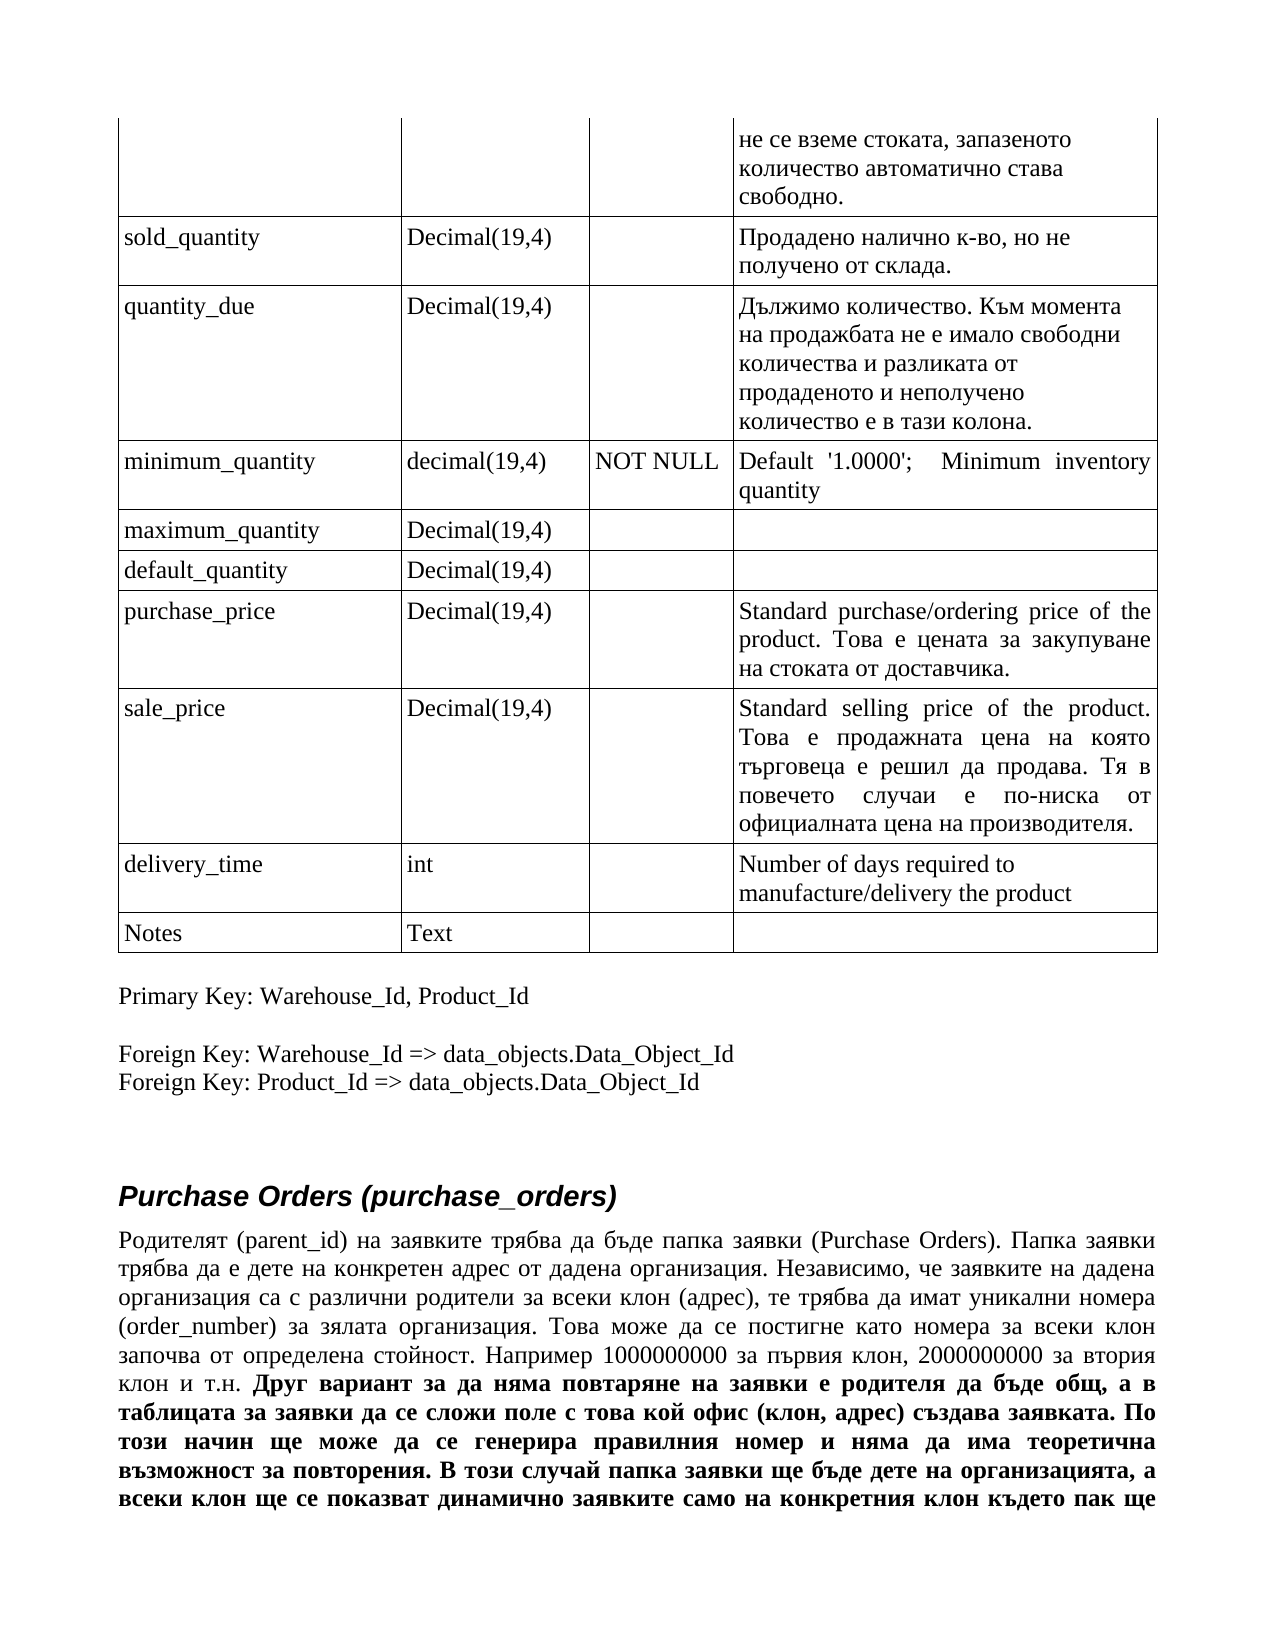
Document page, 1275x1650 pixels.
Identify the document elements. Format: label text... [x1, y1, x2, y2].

table_cell decimal(19,4) [402, 441, 589, 509]
table_cell [734, 913, 1157, 952]
table_cell [590, 217, 733, 285]
table_cell не се вземе стоката, запазеното количество автоматично става свободно. [734, 118, 1157, 216]
table_cell [590, 844, 733, 912]
table_cell Number of days required to manufacture/delivery the product [734, 844, 1157, 912]
table_cell [734, 551, 1157, 590]
table_cell maximum_quantity [119, 510, 401, 550]
table_cell [590, 689, 733, 843]
table_cell [402, 118, 589, 216]
table_cell Standard purchase/ordering price of the product. Това е цената за закупуване на стоката от доставчика. [734, 591, 1157, 688]
table_cell minimum_quantity [119, 441, 401, 509]
table_cell quantity_due [119, 286, 401, 440]
table_cell Standard selling price of the product. Това е продажната цена на която търговеца е решил да продава. Тя в повечето случаи е по-ниска от официалната цена на производителя. [734, 689, 1157, 843]
table_cell Decimal(19,4) [402, 217, 589, 285]
subtitle Purchase Orders (purchase_orders) [118, 1179, 1157, 1212]
text Foreign Key: Product_Id => data_objects.Data_Object_Id [118, 1067, 1157, 1096]
table_cell [734, 510, 1157, 550]
table_cell Default '1.0000'; Minimum inventory quantity [734, 441, 1157, 509]
table_cell Decimal(19,4) [402, 286, 589, 440]
table_cell [590, 118, 733, 216]
table_cell Decimal(19,4) [402, 510, 589, 550]
table_cell [590, 510, 733, 550]
text Foreign Key: Warehouse_Id => data_objects.Data_Object_Id [118, 1039, 1157, 1067]
table_cell Продадено налично к-во, но не получено от склада. [734, 217, 1157, 285]
table_cell [119, 118, 401, 216]
table_cell Дължимо количество. Към момента на продажбата не е имало свободни количества и разликата от продаденото и неполучено количество е в тази колона. [734, 286, 1157, 440]
table_cell Decimal(19,4) [402, 551, 589, 590]
text Primary Key: Warehouse_Id, Product_Id [118, 981, 1157, 1010]
table_cell default_quantity [119, 551, 401, 590]
text Родителят (parent_id) на заявките трябва да бъде папка заявки (Purchase Orders). Папка заявки трябва да е дете на конкретен адрес от дадена организация. Независимо, че заявките на дадена организация са с различни родители за всеки клон (адрес), те трябва да имат уникални номера (order_number) за зялата организация. Това може да се постигне като номера за всеки клон започва от определена стойност. Например 1000000000 за първия клон, 2000000000 за втория клон и т.н. Друг вариант за да няма повтаряне на заявки е родителя да бъде общ, а в таблицата за заявки да се сложи поле с това кой офис (клон, адрес) създава заявката. По този начин ще може да се генерира правилния номер и няма да има теоретична възможност за повторения. В този случай папка заявки ще бъде дете на организацията, а всеки клон ще се показват динамично заявките само на конкретния клон където пак ще [118, 1225, 1157, 1512]
table_cell purchase_price [119, 591, 401, 688]
table_cell delivery_time [119, 844, 401, 912]
table_cell Text [402, 913, 589, 952]
table_cell [590, 591, 733, 688]
table_cell sold_quantity [119, 217, 401, 285]
table_cell Notes [119, 913, 401, 952]
table_cell Decimal(19,4) [402, 591, 589, 688]
table_cell [590, 913, 733, 952]
table_cell int [402, 844, 589, 912]
table_cell NOT NULL [590, 441, 733, 509]
table_cell sale_price [119, 689, 401, 843]
table_cell Decimal(19,4) [402, 689, 589, 843]
table_cell [590, 551, 733, 590]
table_cell [590, 286, 733, 440]
